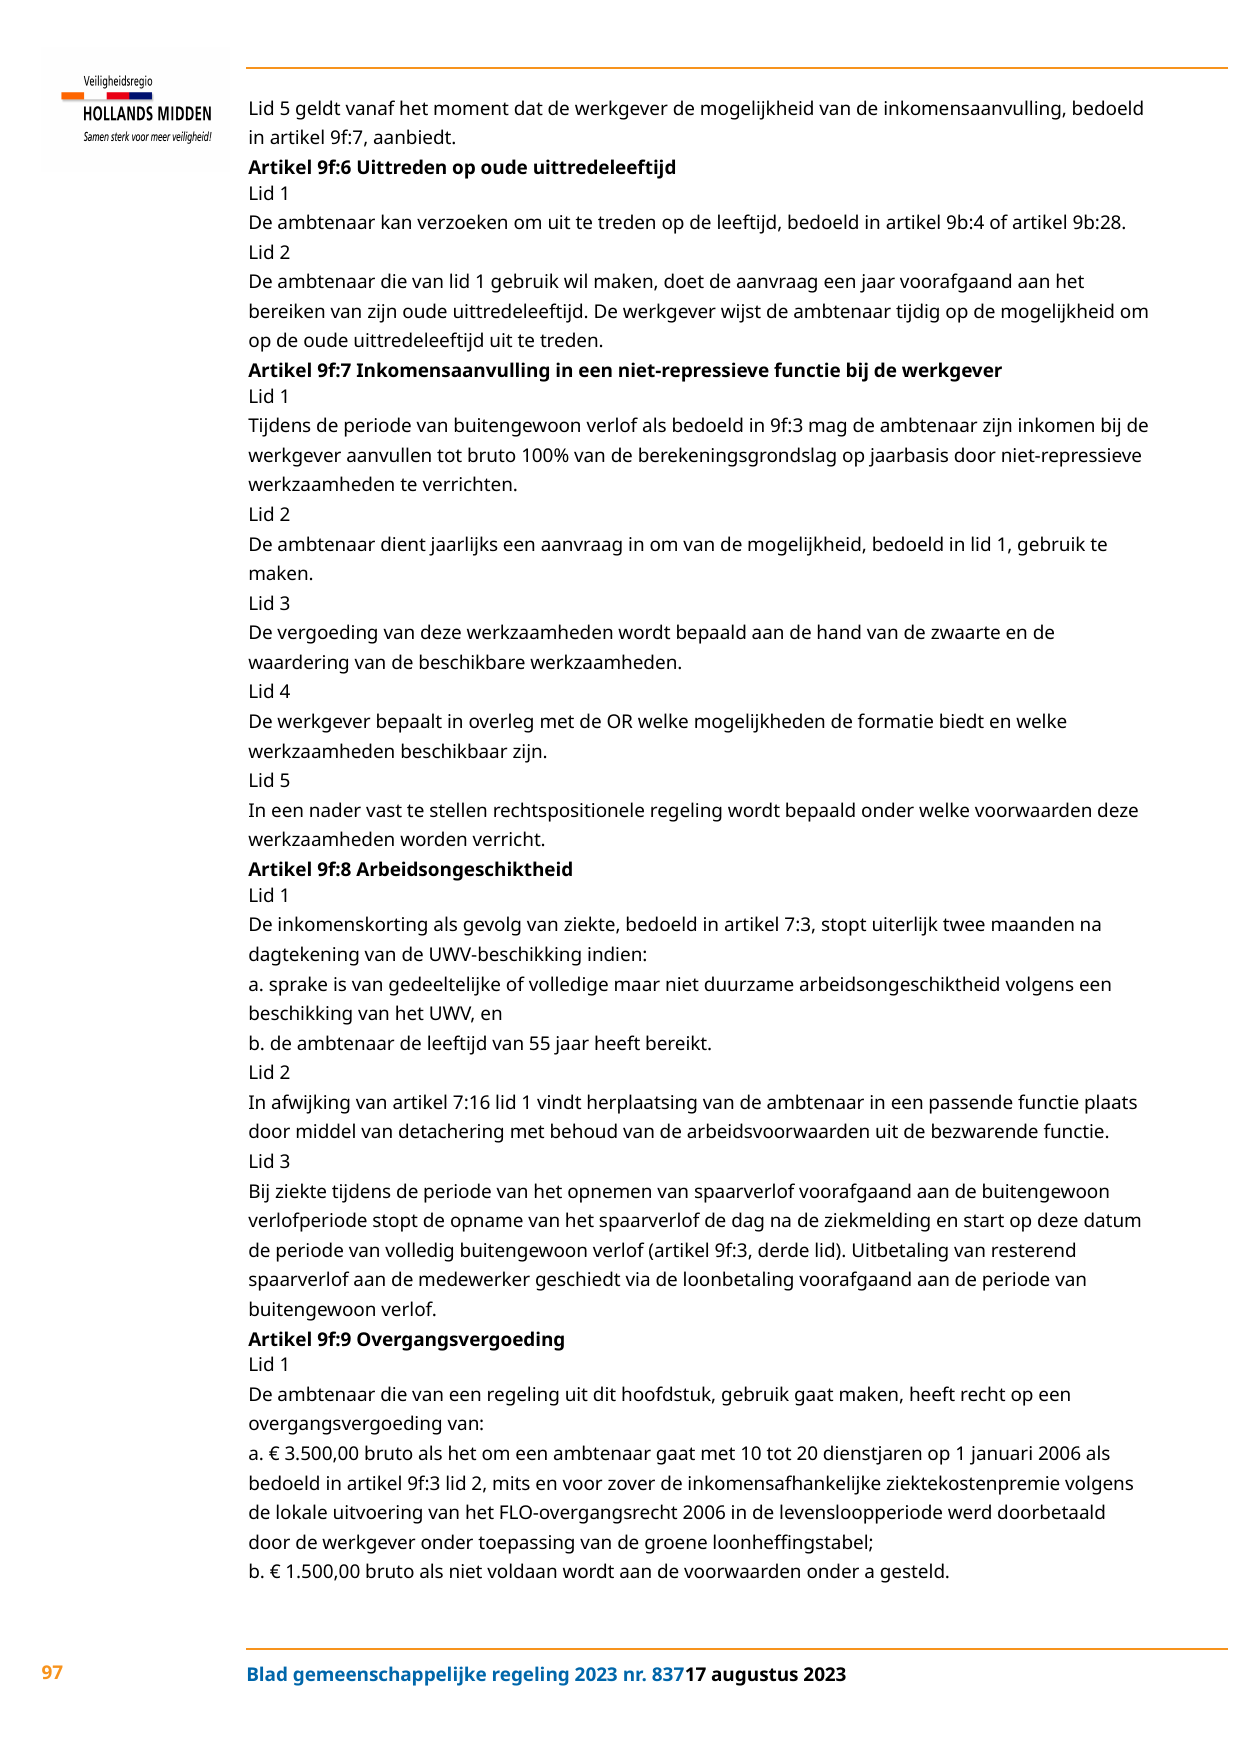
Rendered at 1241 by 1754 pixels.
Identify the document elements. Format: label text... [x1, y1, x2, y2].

picture [41, 47, 231, 172]
text De ambtenaar kan verzoeken om uit te treden op de leeftijd, bedoeld in artikel 9b:4 of artikel 9b:28. [248, 209, 1152, 235]
text De werkgever bepaalt in overleg met de OR welke mogelijkheden de formatie biedt en welke werkzaamheden beschikbaar zijn. [248, 708, 1152, 764]
text b. € 1.500,00 bruto als niet voldaan wordt aan de voorwaarden onder a gesteld. [248, 1558, 1152, 1584]
text Artikel 9f:6 Uittreden op oude uittredeleeftijd [248, 154, 1152, 180]
text Lid 2 [248, 1059, 1152, 1085]
text De ambtenaar dient jaarlijks een aanvraag in om van de mogelijkheid, bedoeld in lid 1, gebruik te maken. [248, 531, 1152, 586]
text a. € 3.500,00 bruto als het om een ambtenaar gaat met 10 tot 20 dienstjaren op 1 januari 2006 als bedoeld in artikel 9f:3 lid 2, mits en voor zover de inkomensafhankelijke ziektekostenpremie volgens de lokale uitvoering van het FLO-overgangsrecht 2006 in de levensloopperiode werd doorbetaald door de werkgever onder toepassing van de groene loonheffingstabel; [248, 1440, 1152, 1555]
text De inkomenskorting als gevolg van ziekte, bedoeld in artikel 7:3, stopt uiterlijk twee maanden na dagtekening van de UWV-beschikking indien: [248, 912, 1152, 967]
text Lid 5 [248, 767, 1152, 793]
text Artikel 9f:8 Arbeidsongeschiktheid [248, 856, 1152, 882]
text Lid 2 [248, 239, 1152, 264]
text Bij ziekte tijdens de periode van het opnemen van spaarverlof voorafgaand aan de buitengewoon verlofperiode stopt de opname van het spaarverlof de dag na de ziekmelding en start op deze datum de periode van volledig buitengewoon verlof (artikel 9f:3, derde lid). Uitbetaling van resterend spaarverlof aan de medewerker geschiedt via de loonbetaling voorafgaand aan de periode van buitengewoon verlof. [248, 1178, 1152, 1322]
text Lid 3 [248, 590, 1152, 616]
text Artikel 9f:7 Inkomensaanvulling in een niet-repressieve functie bij de werkgever [248, 357, 1152, 383]
text Lid 1 [248, 1351, 1152, 1377]
text Artikel 9f:9 Overgangsvergoeding [248, 1326, 1152, 1351]
text Lid 1 [248, 882, 1152, 908]
text De ambtenaar die van lid 1 gebruik wil maken, doet de aanvraag een jaar voorafgaand aan het bereiken van zijn oude uittredeleeftijd. De werkgever wijst de ambtenaar tijdig op de mogelijkheid om op de oude uittredeleeftijd uit te treden. [248, 268, 1152, 353]
text Tijdens de periode van buitengewoon verlof als bedoeld in 9f:3 mag de ambtenaar zijn inkomen bij de werkgever aanvullen tot bruto 100% van de berekeningsgrondslag op jaarbasis door niet-repressieve werkzaamheden te verrichten. [248, 412, 1152, 497]
text De vergoeding van deze werkzaamheden wordt bepaald aan de hand van de zwaarte en de waardering van de beschikbare werkzaamheden. [248, 619, 1152, 675]
text Lid 1 [248, 383, 1152, 409]
text In afwijking van artikel 7:16 lid 1 vindt herplaatsing van de ambtenaar in een passende functie plaats door middel van detachering met behoud van de arbeidsvoorwaarden uit de bezwarende functie. [248, 1089, 1152, 1144]
text De ambtenaar die van een regeling uit dit hoofdstuk, gebruik gaat maken, heeft recht op een overgangsvergoeding van: [248, 1381, 1152, 1436]
text In een nader vast te stellen rechtspositionele regeling wordt bepaald onder welke voorwaarden deze werkzaamheden worden verricht. [248, 797, 1152, 852]
text Lid 1 [248, 180, 1152, 205]
text b. de ambtenaar de leeftijd van 55 jaar heeft bereikt. [248, 1030, 1152, 1056]
text a. sprake is van gedeeltelijke of volledige maar niet duurzame arbeidsongeschiktheid volgens een beschikking van het UWV, en [248, 971, 1152, 1026]
text Lid 4 [248, 679, 1152, 704]
text Lid 5 geldt vanaf het moment dat de werkgever de mogelijkheid van de inkomensaanvulling, bedoeld in artikel 9f:7, aanbiedt. [248, 95, 1152, 150]
text Lid 2 [248, 501, 1152, 527]
text Lid 3 [248, 1148, 1152, 1174]
